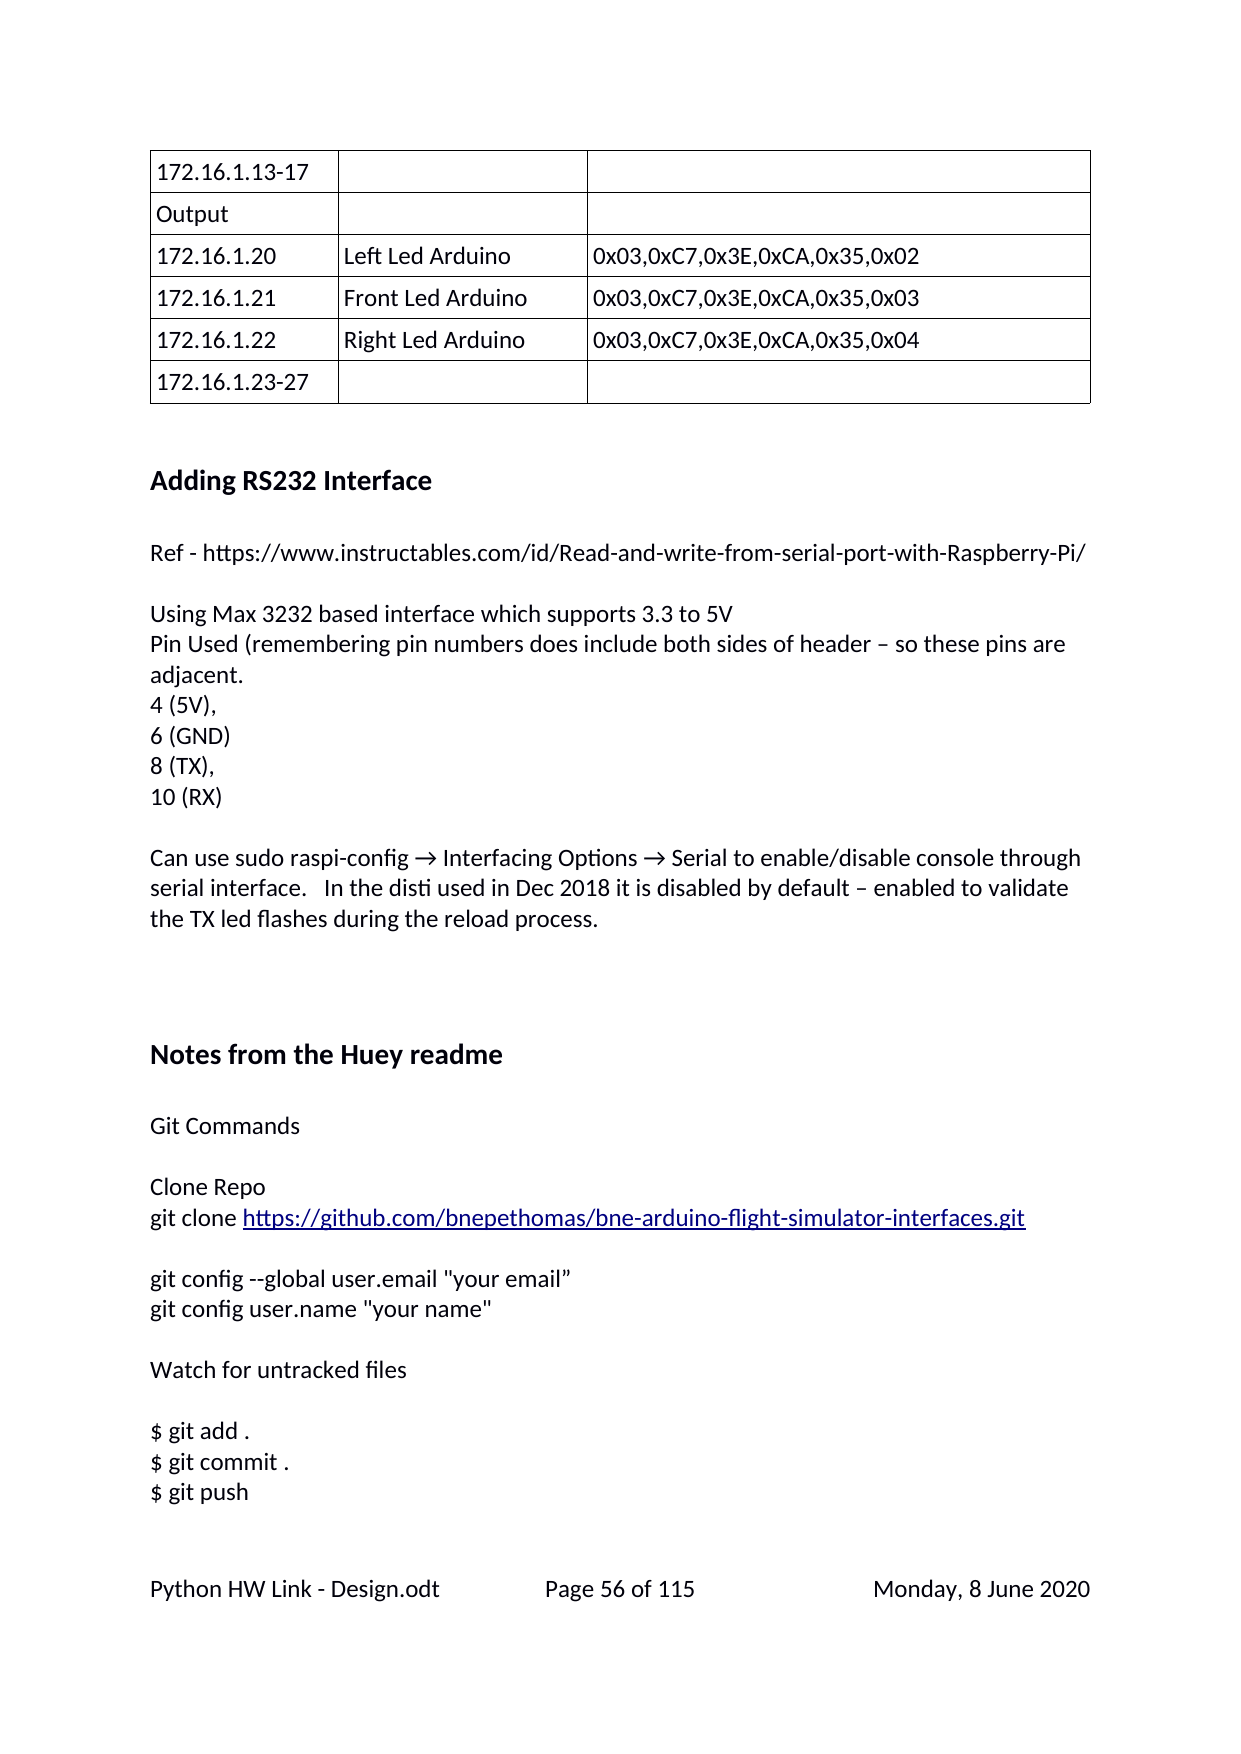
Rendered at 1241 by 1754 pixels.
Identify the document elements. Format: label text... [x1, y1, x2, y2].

table_cell 172.16.1.23-27 [151, 361, 338, 402]
table_cell Right Led Arduino [339, 319, 587, 360]
subtitle Notes from the Huey readme [150, 1036, 1090, 1071]
table_cell 172.16.1.13-17 [151, 151, 338, 192]
table_cell 0x03,0xC7,0x3E,0xCA,0x35,0x02 [588, 235, 1090, 276]
text Watch for untracked files [150, 1354, 1090, 1385]
text git clone https://github.com/bnepethomas/bne-arduino-flight-simulator-interfaces.git [150, 1202, 1090, 1232]
table_cell Left Led Arduino [339, 235, 587, 276]
text $ git push [150, 1477, 1090, 1507]
table_cell 0x03,0xC7,0x3E,0xCA,0x35,0x03 [588, 277, 1090, 318]
text Using Max 3232 based interface which supports 3.3 to 5V [150, 598, 1090, 628]
table_cell 172.16.1.21 [151, 277, 338, 318]
subtitle Adding RS232 Interface [150, 462, 1090, 498]
text Git Commands [150, 1110, 1090, 1141]
text Clone Repo [150, 1171, 1090, 1202]
table_cell 172.16.1.22 [151, 319, 338, 360]
table_cell [588, 193, 1090, 234]
table_cell 0x03,0xC7,0x3E,0xCA,0x35,0x04 [588, 319, 1090, 360]
text $ git add . [150, 1416, 1090, 1446]
text 10 (RX) [150, 781, 1090, 811]
text Pin Used (remembering pin numbers does include both sides of header – so these pins are adjacent. [150, 628, 1090, 689]
table_cell [339, 151, 587, 192]
table_cell Front Led Arduino [339, 277, 587, 318]
table_cell [339, 193, 587, 234]
text $ git commit . [150, 1446, 1090, 1477]
text Can use sudo raspi-config → Interfacing Options → Serial to enable/disable console through serial interface. In the disti used in Dec 2018 it is disabled by default – enabled to validate the TX led flashes during the reload process. [150, 842, 1090, 933]
text git config user.name "your name" [150, 1293, 1090, 1324]
text 4 (5V), [150, 689, 1090, 720]
text Ref - https://www.instructables.com/id/Read-and-write-from-serial-port-with-Raspberry-Pi/ [150, 537, 1090, 567]
table_cell [588, 151, 1090, 192]
table_cell Output [151, 193, 338, 234]
table_cell 172.16.1.20 [151, 235, 338, 276]
text 8 (TX), [150, 750, 1090, 781]
table_cell [588, 361, 1090, 402]
text 6 (GND) [150, 720, 1090, 750]
table_cell [339, 361, 587, 402]
text git config --global user.email "your email” [150, 1263, 1090, 1293]
